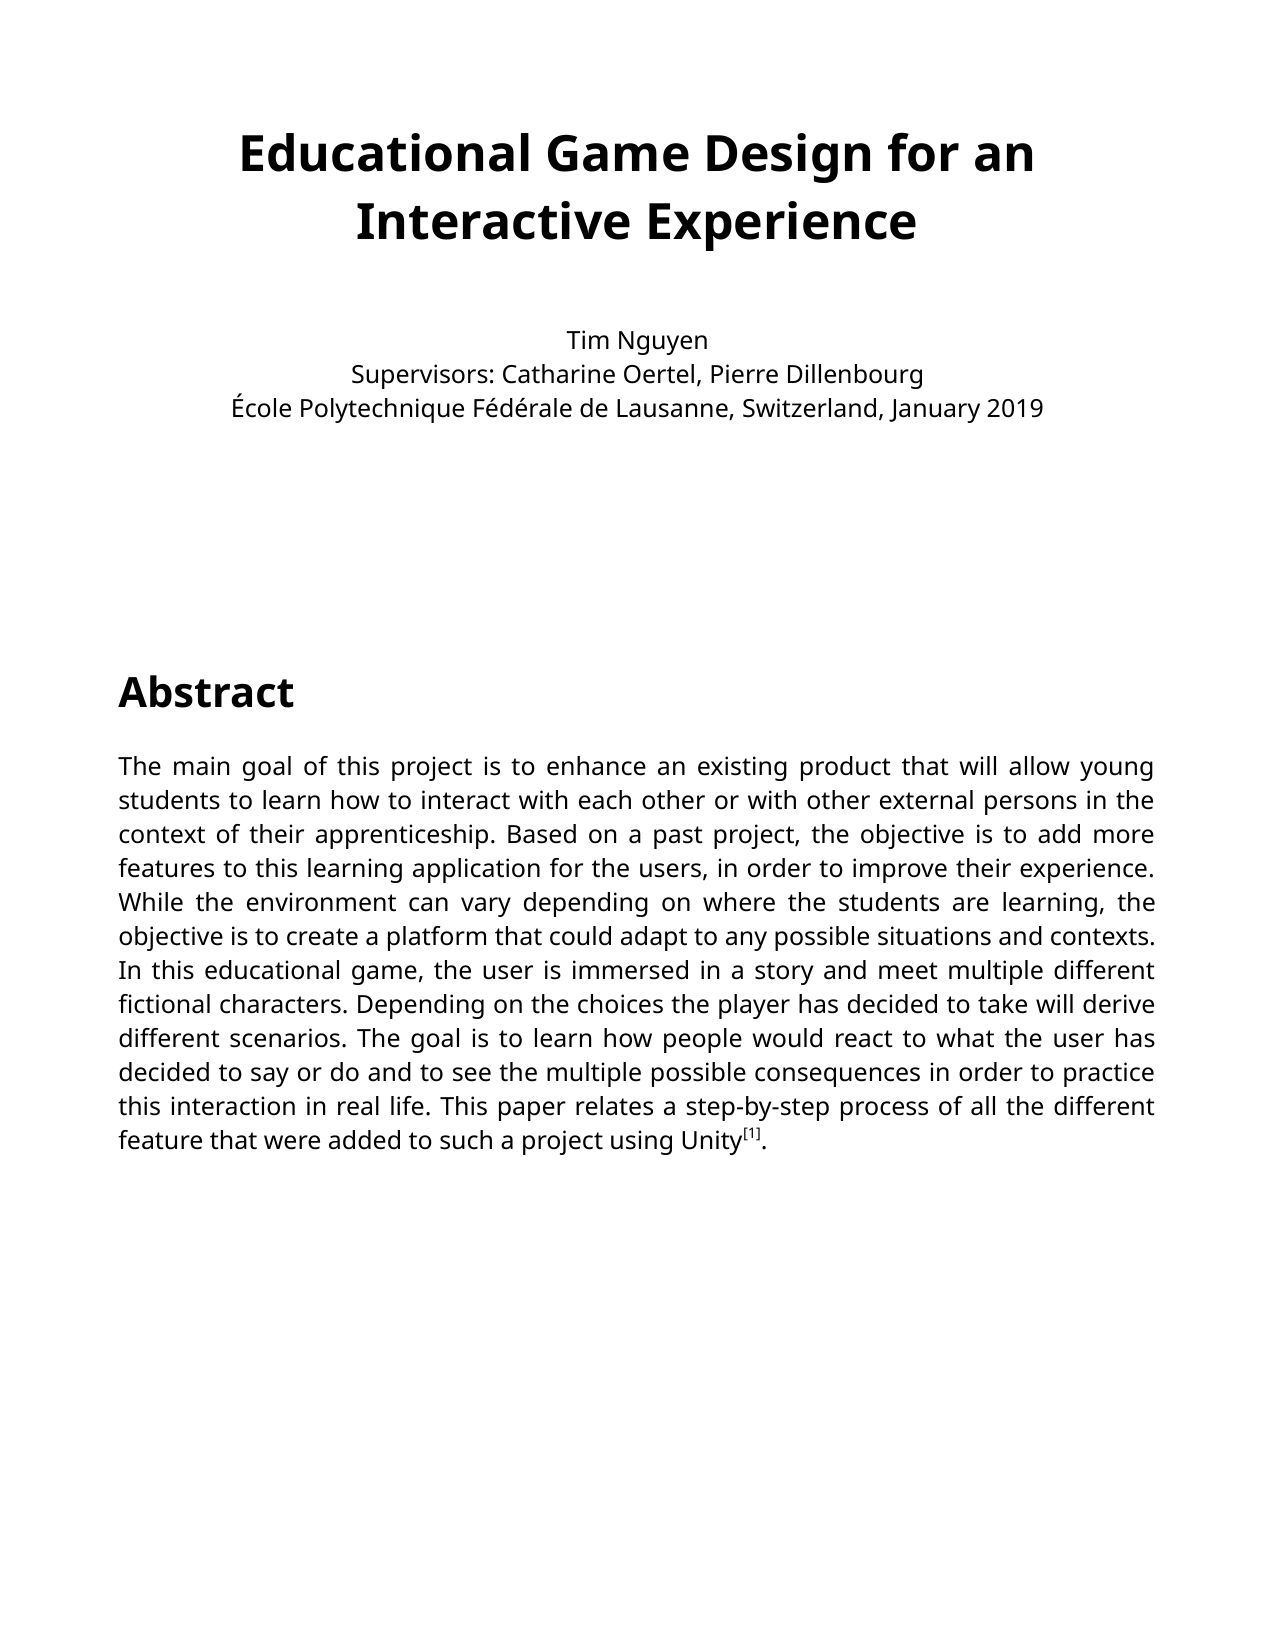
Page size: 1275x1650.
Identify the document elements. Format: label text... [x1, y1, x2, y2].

text École Polytechnique Fédérale de Lausanne, Switzerland, January 2019 [118, 391, 1157, 425]
text Educational Game Design for an Interactive Experience [118, 118, 1157, 254]
text Abstract [118, 663, 1157, 720]
text Supervisors: Catharine Oertel, Pierre Dillenbourg [118, 357, 1157, 391]
text The main goal of this project is to enhance an existing product that will allow young students to learn how to interact with each other or with other external persons in the context of their apprenticeship. Based on a past project, the objective is to add more features to this learning application for the users, in order to improve their experience. While the environment can vary depending on where the students are learning, the objective is to create a platform that could adapt to any possible situations and contexts. In this educational game, the user is immersed in a story and meet multiple different fictional characters. Depending on the choices the player has decided to take will derive different scenarios. The goal is to learn how people would react to what the user has decided to say or do and to see the multiple possible consequences in order to practice this interaction in real life. This paper relates a step-by-step process of all the different feature that were added to such a project using Unity[1]. [118, 748, 1157, 1157]
text Tim Nguyen [118, 322, 1157, 357]
